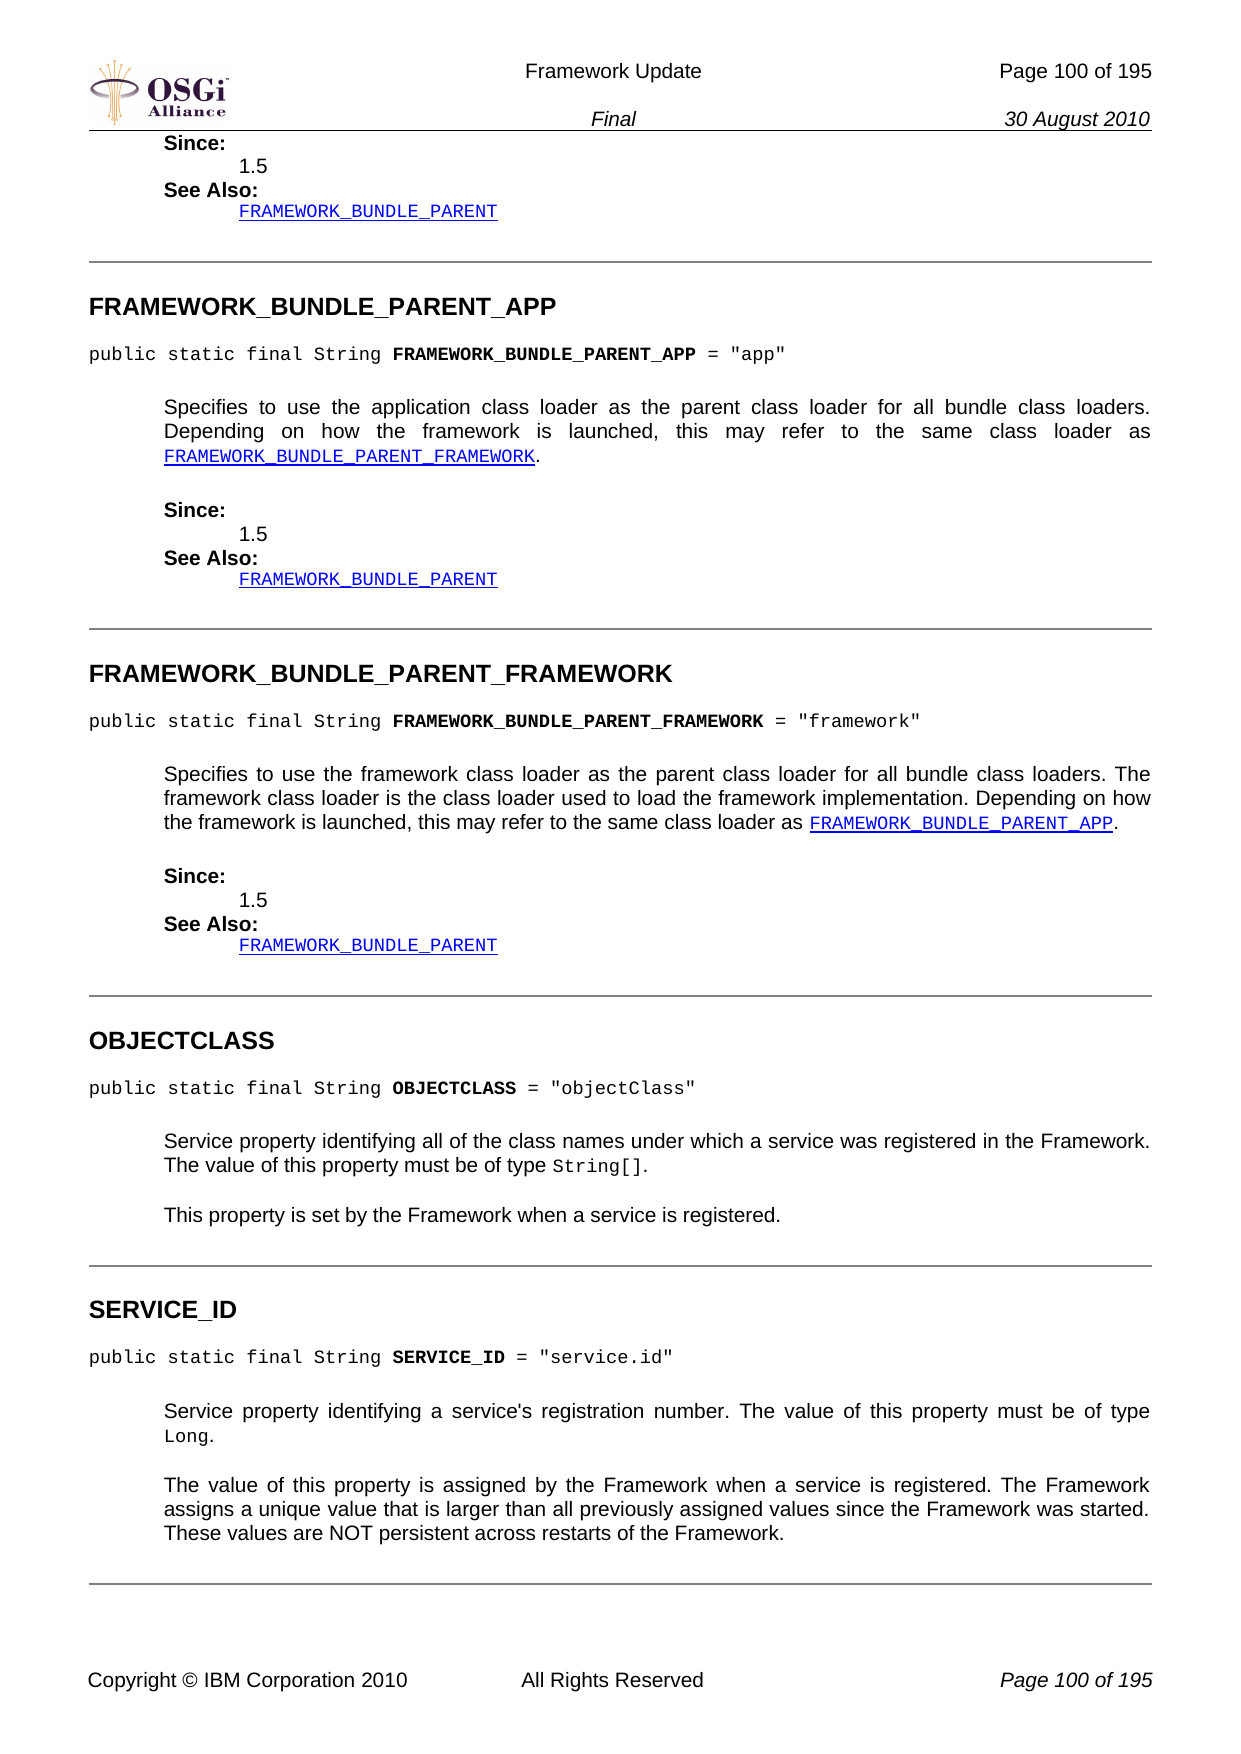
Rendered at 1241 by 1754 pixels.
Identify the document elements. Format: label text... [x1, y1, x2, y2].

text 1.5 [238, 521, 1152, 545]
text Service property identifying a service's registration number. The value of this property must be of type Long. [163, 1399, 1152, 1448]
picture [90, 60, 230, 125]
subtitle SERVICE_ID [88, 1295, 1152, 1324]
text Since: [163, 131, 1152, 154]
text FRAMEWORK_BUNDLE_PARENT [238, 936, 1152, 957]
text See Also: [163, 178, 1152, 202]
text The value of this property is assigned by the Framework when a service is registered. The Framework assigns a unique value that is larger than all previously assigned values since the Framework was started. These values are NOT persistent across restarts of the Framework. [163, 1473, 1152, 1545]
text public static final String OBJECTCLASS = "objectClass" [88, 1079, 1152, 1100]
subtitle FRAMEWORK_BUNDLE_PARENT_APP [88, 292, 1152, 321]
text FRAMEWORK_BUNDLE_PARENT [238, 569, 1152, 591]
text 1.5 [238, 888, 1152, 912]
text Specifies to use the framework class loader as the parent class loader for all bundle class loaders. The framework class loader is the class loader used to load the framework implementation. Depending on how the framework is launched, this may refer to the same class loader as FRAMEWORK_BUNDLE_PARENT_APP. [163, 762, 1152, 835]
text 1.5 [238, 154, 1152, 178]
text Since: [163, 864, 1152, 888]
subtitle FRAMEWORK_BUNDLE_PARENT_FRAMEWORK [88, 659, 1152, 687]
text FRAMEWORK_BUNDLE_PARENT [238, 202, 1152, 223]
text See Also: [163, 545, 1152, 569]
subtitle OBJECTCLASS [88, 1026, 1152, 1054]
text public static final String FRAMEWORK_BUNDLE_PARENT_FRAMEWORK = "framework" [88, 712, 1152, 733]
text See Also: [163, 912, 1152, 936]
text public static final String SERVICE_ID = "service.id" [88, 1348, 1152, 1369]
text Since: [163, 497, 1152, 521]
text This property is set by the Framework when a service is registered. [163, 1203, 1152, 1227]
text public static final String FRAMEWORK_BUNDLE_PARENT_APP = "app" [88, 345, 1152, 366]
text Specifies to use the application class loader as the parent class loader for all bundle class loaders. Depending on how the framework is launched, this may refer to the same class loader as FRAMEWORK_BUNDLE_PARENT_FRAMEWORK. [163, 395, 1152, 468]
text Service property identifying all of the class names under which a service was registered in the Framework. The value of this property must be of type String[]. [163, 1129, 1152, 1178]
